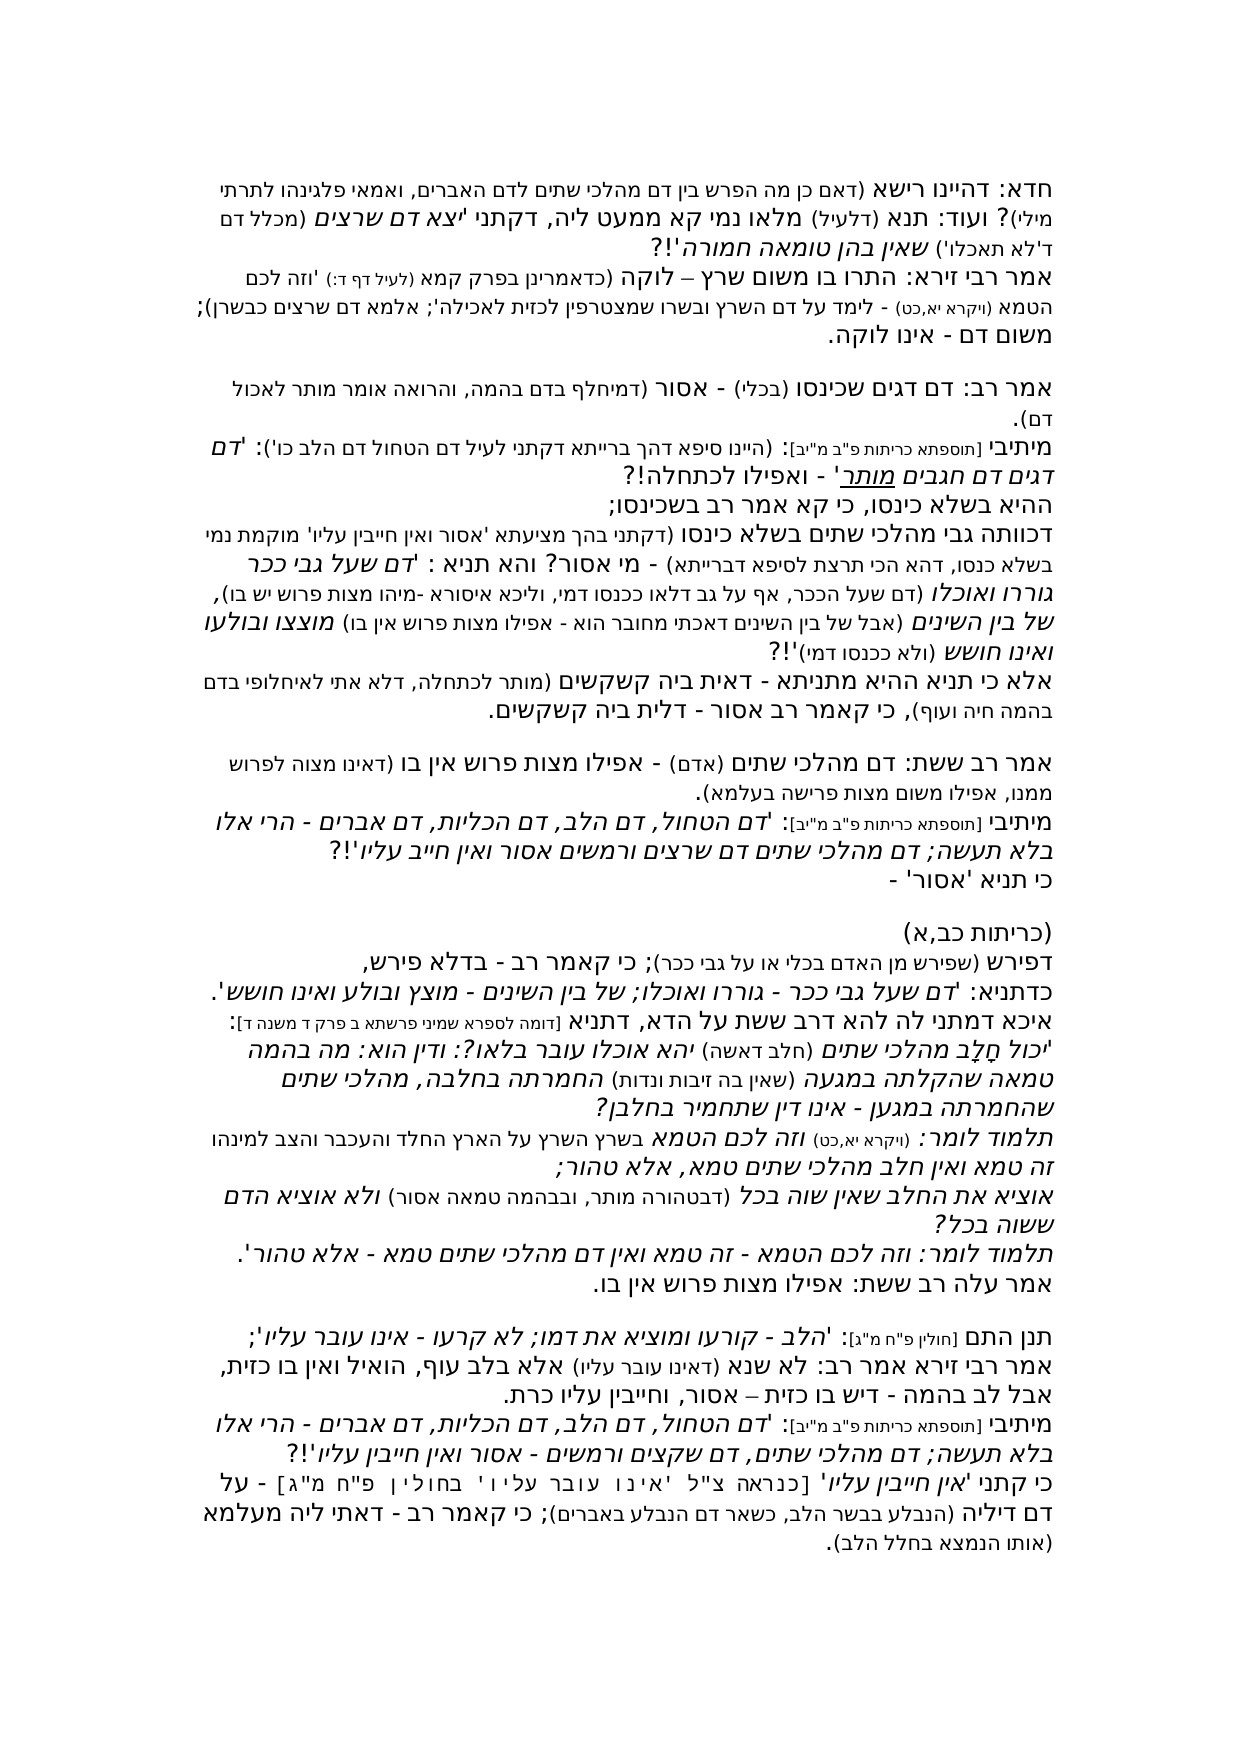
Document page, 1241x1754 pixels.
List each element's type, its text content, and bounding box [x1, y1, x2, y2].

text תנן התם [חולין פ"ח מ"ג]: 'הלב - קורעו ומוציא את דמו; לא קרעו - אינו עובר עליו'; [187, 1322, 1053, 1351]
text כי קתני 'אין חייבין עליו' [כנראה צ"ל 'אינו עובר עליו' בחולין פ"ח מ"ג] - על דם דיליה (הנבלע בבשר הלב, כשאר דם הנבלע באברים); כי קאמר רב - דאתי ליה מעלמא (אותו הנמצא בחלל הלב). [187, 1468, 1053, 1556]
text אמר עלה רב ששת: אפילו מצות פרוש אין בו. [187, 1269, 1053, 1298]
text דכוותה גבי מהלכי שתים בשלא כינסו (דקתני בהך מציעתא 'אסור ואין חייבין עליו' מוקמת נמי בשלא כנסו, דהא הכי תרצת לסיפא דברייתא) - מי אסור? והא תניא : 'דם שעל גבי ככר גוררו ואוכלו (דם שעל הככר, אף על גב דלאו ככנסו דמי, וליכא איסורא -מיהו מצות פרוש יש בו), של בין השינים (אבל של בין השינים דאכתי מחובר הוא - אפילו מצות פרוש אין בו) מוצצו ובולעו ואינו חושש (ולא ככנסו דמי)'!? [187, 519, 1053, 666]
text חדא: דהיינו רישא (דאם כן מה הפרש בין דם מהלכי שתים לדם האברים, ואמאי פלגינהו לתרתי מילי)? ועוד: תנא (דלעיל) מלאו נמי קא ממעט ליה, דקתני 'יצא דם שרצים (מכלל דם ד'לא תאכלו') שאין בהן טומאה חמורה'!? [187, 174, 1053, 262]
text אמר רב ששת: דם מהלכי שתים (אדם) - אפילו מצות פרוש אין בו (דאינו מצוה לפרוש ממנו, אפילו משום מצות פרישה בעלמא). [187, 748, 1053, 807]
text מיתיבי [תוספתא כריתות פ"ב מ"יב]: 'דם הטחול, דם הלב, דם הכליות, דם אברים - הרי אלו בלא תעשה; דם מהלכי שתים דם שרצים ורמשים אסור ואין חייב עליו'!? [187, 807, 1053, 865]
text אמר רבי זירא: התרו בו משום שרץ – לוקה (כדאמרינן בפרק קמא (לעיל דף ד:) 'וזה לכם הטמא (ויקרא יא,כט) - לימד על דם השרץ ובשרו שמצטרפין לכזית לאכילה'; אלמא דם שרצים כבשרן); משום דם - אינו לוקה. [187, 262, 1053, 349]
text כי תניא 'אסור' - [187, 865, 1053, 894]
text אמר רב: דם דגים שכינסו (בכלי) - אסור (דמיחלף בדם בהמה, והרואה אומר מותר לאכול דם). [187, 374, 1053, 432]
text תלמוד לומר: וזה לכם הטמא - זה טמא ואין דם מהלכי שתים טמא - אלא טהור'. [187, 1240, 1053, 1269]
text אמר רבי זירא אמר רב: לא שנא (דאינו עובר עליו) אלא בלב עוף, הואיל ואין בו כזית, אבל לב בהמה - דיש בו כזית – אסור, וחייבין עליו כרת. [187, 1351, 1053, 1410]
text ההיא בשלא כינסו, כי קא אמר רב בשכינסו; [187, 490, 1053, 519]
text מיתיבי [תוספתא כריתות פ"ב מ"יב]: 'דם הטחול, דם הלב, דם הכליות, דם אברים - הרי אלו בלא תעשה; דם מהלכי שתים, דם שקצים ורמשים - אסור ואין חייבין עליו'!? [187, 1410, 1053, 1468]
text תלמוד לומר: (ויקרא יא,כט) וזה לכם הטמא בשרץ השרץ על הארץ החלד והעכבר והצב למינהו זה טמא ואין חלב מהלכי שתים טמא, אלא טהור; [187, 1123, 1053, 1181]
text אלא כי תניא ההיא מתניתא - דאית ביה קשקשים (מותר לכתחלה, דלא אתי לאיחלופי בדם בהמה חיה ועוף), כי קאמר רב אסור - דלית ביה קשקשים. [187, 666, 1053, 724]
text (כריתות כב,א) [187, 918, 1053, 947]
text אוציא את החלב שאין שוה בכל (דבטהורה מותר, ובבהמה טמאה אסור) ולא אוציא הדם ששוה בכל? [187, 1181, 1053, 1240]
text כדתניא: 'דם שעל גבי ככר - גוררו ואוכלו; של בין השינים - מוצץ ובולע ואינו חושש'. [187, 977, 1053, 1006]
text איכא דמתני לה להא דרב ששת על הדא, דתניא [דומה לספרא שמיני פרשתא ב פרק ד משנה ד]: 'יכול חָלָב מהלכי שתים (חלב דאשה) יהא אוכלו עובר בלאו?: ודין הוא: מה בהמה טמאה שהקלתה במגעה (שאין בה זיבות ונדות) החמרתה בחלבה, מהלכי שתים שהחמרתה במגען - אינו דין שתחמיר בחלבן? [187, 1006, 1053, 1123]
text דפירש (שפירש מן האדם בכלי או על גבי ככר); כי קאמר רב - בדלא פירש, [187, 947, 1053, 977]
text מיתיבי [תוספתא כריתות פ"ב מ"יב]: (היינו סיפא דהך ברייתא דקתני לעיל דם הטחול דם הלב כו'): 'דם דגים דם חגבים מותר' - ואפילו לכתחלה!? [187, 432, 1053, 490]
